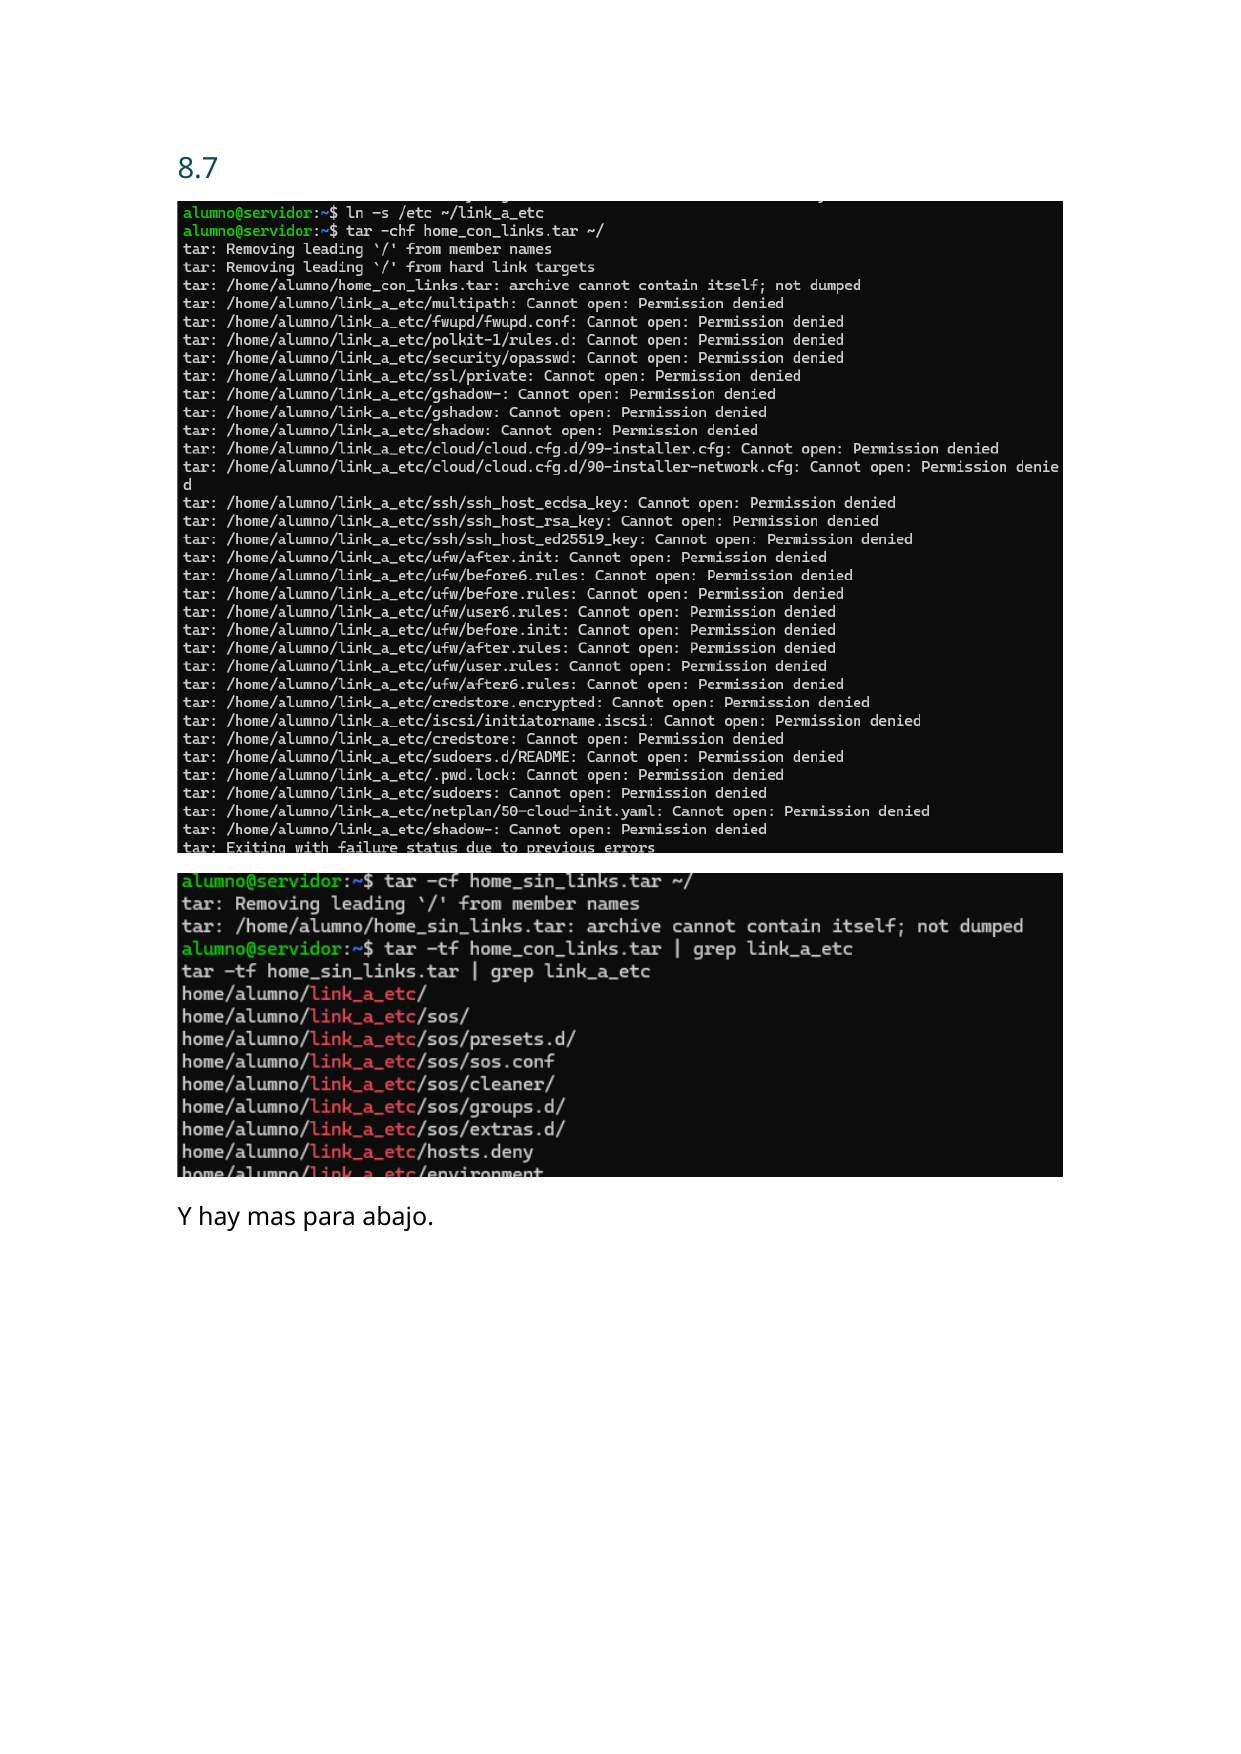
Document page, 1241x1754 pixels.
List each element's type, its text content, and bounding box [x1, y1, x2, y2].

subtitle 8.7 [177, 148, 1063, 187]
text Y hay mas para abajo. [177, 1198, 1063, 1232]
